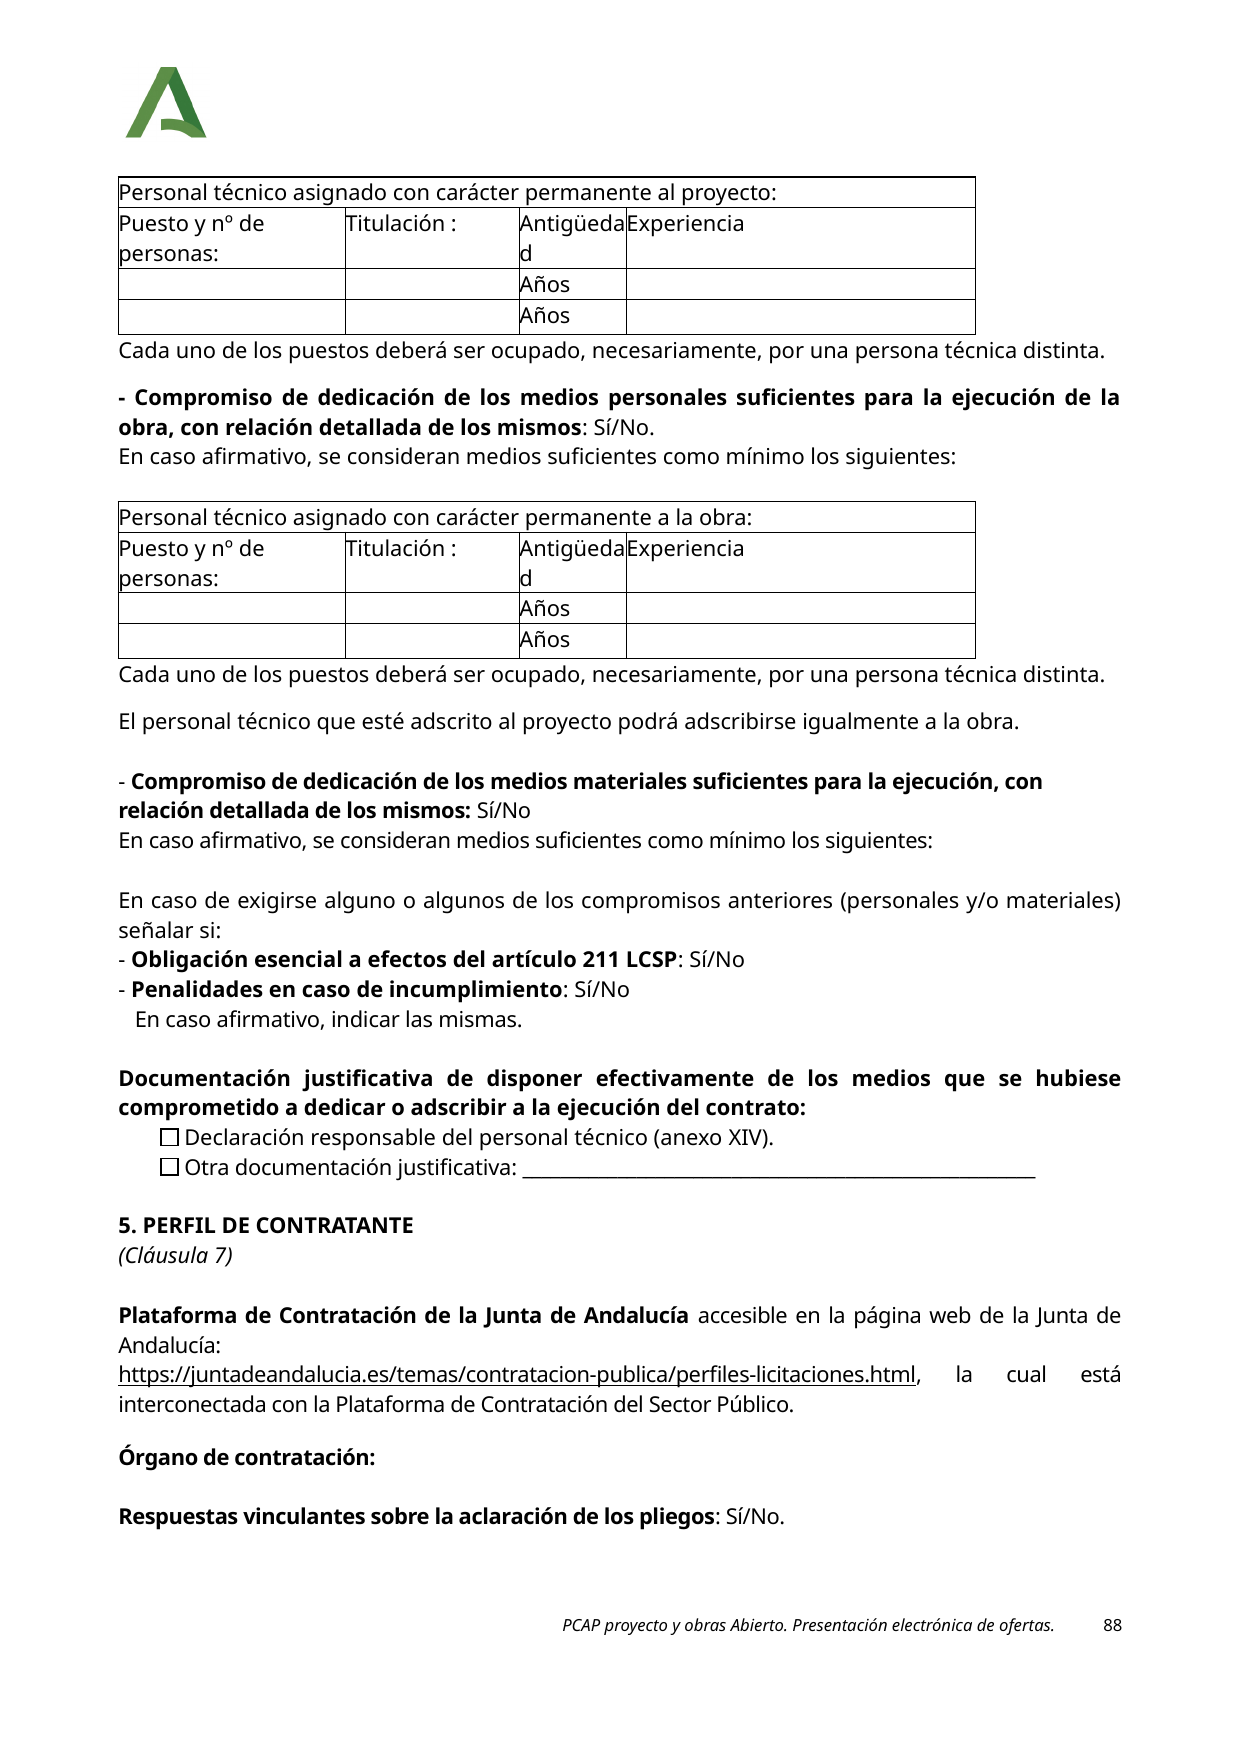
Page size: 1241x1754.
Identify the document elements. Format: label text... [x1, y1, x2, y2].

table_cell Años [520, 593, 626, 623]
text En caso afirmativo, se consideran medios suficientes como mínimo los siguientes: [118, 825, 1122, 855]
text Cada uno de los puestos deberá ser ocupado, necesariamente, por una persona técnica distinta. [118, 335, 1122, 364]
text https://juntadeandalucia.es/temas/contratacion-publica/perfiles-licitaciones.html, la cual está interconectada con la Plataforma de Contratación del Sector Público. [118, 1359, 1122, 1419]
text El personal técnico que esté adscrito al proyecto podrá adscribirse igualmente a la obra. [118, 706, 1122, 736]
text Declaración responsable del personal técnico (anexo XIV). [118, 1122, 1122, 1152]
table_cell Titulación : [346, 533, 519, 592]
text - Compromiso de dedicación de los medios personales suficientes para la ejecución de la obra, con relación detallada de los mismos: Sí/No. [118, 382, 1122, 441]
table_cell [627, 624, 975, 658]
text Respuestas vinculantes sobre la aclaración de los pliegos: Sí/No. [118, 1501, 1122, 1531]
text Documentación justificativa de disponer efectivamente de los medios que se hubiese comprometido a dedicar o adscribir a la ejecución del contrato: [118, 1063, 1122, 1122]
table_cell [119, 593, 345, 623]
table_cell Años [520, 300, 626, 334]
table_cell [627, 269, 975, 299]
picture [121, 62, 210, 142]
table_cell [346, 300, 519, 334]
table_header Personal técnico asignado con carácter permanente al proyecto: [119, 178, 975, 207]
table_cell Antigüedad [520, 208, 626, 268]
table_cell Antigüedad [520, 533, 626, 592]
table_cell Años [520, 269, 626, 299]
table_cell [119, 300, 345, 334]
table_header Personal técnico asignado con carácter permanente a la obra: [119, 502, 975, 532]
text - Obligación esencial a efectos del artículo 211 LCSP: Sí/No [118, 944, 1122, 974]
table_cell [346, 593, 519, 623]
table_cell Puesto y nº de personas: [119, 208, 345, 268]
table_cell [346, 269, 519, 299]
table_cell [346, 624, 519, 658]
text En caso afirmativo, indicar las mismas. [118, 1004, 1122, 1034]
table_cell [119, 269, 345, 299]
table_cell Experiencia [627, 533, 975, 592]
text Cada uno de los puestos deberá ser ocupado, necesariamente, por una persona técnica distinta. [118, 659, 1122, 689]
text Plataforma de Contratación de la Junta de Andalucía accesible en la página web de la Junta de Andalucía: [118, 1300, 1122, 1359]
text En caso de exigirse alguno o algunos de los compromisos anteriores (personales y/o materiales) señalar si: [118, 885, 1122, 944]
table_cell Experiencia [627, 208, 975, 268]
text (Cláusula 7) [118, 1240, 1122, 1270]
text En caso afirmativo, se consideran medios suficientes como mínimo los siguientes: [118, 441, 1122, 471]
table_cell Titulación : [346, 208, 519, 268]
table_cell [627, 300, 975, 334]
table_cell Puesto y nº de personas: [119, 533, 345, 592]
text 5. PERFIL DE CONTRATANTE [118, 1211, 1122, 1240]
table_cell Años [520, 624, 626, 658]
table_cell [627, 593, 975, 623]
table_cell [119, 624, 345, 658]
text Otra documentación justificativa: ______________________________________________________ [118, 1152, 1122, 1182]
text - Compromiso de dedicación de los medios materiales suficientes para la ejecución, con relación detallada de los mismos: Sí/No [118, 766, 1122, 825]
text - Penalidades en caso de incumplimiento: Sí/No [118, 974, 1122, 1004]
text Órgano de contratación: [118, 1442, 1122, 1472]
